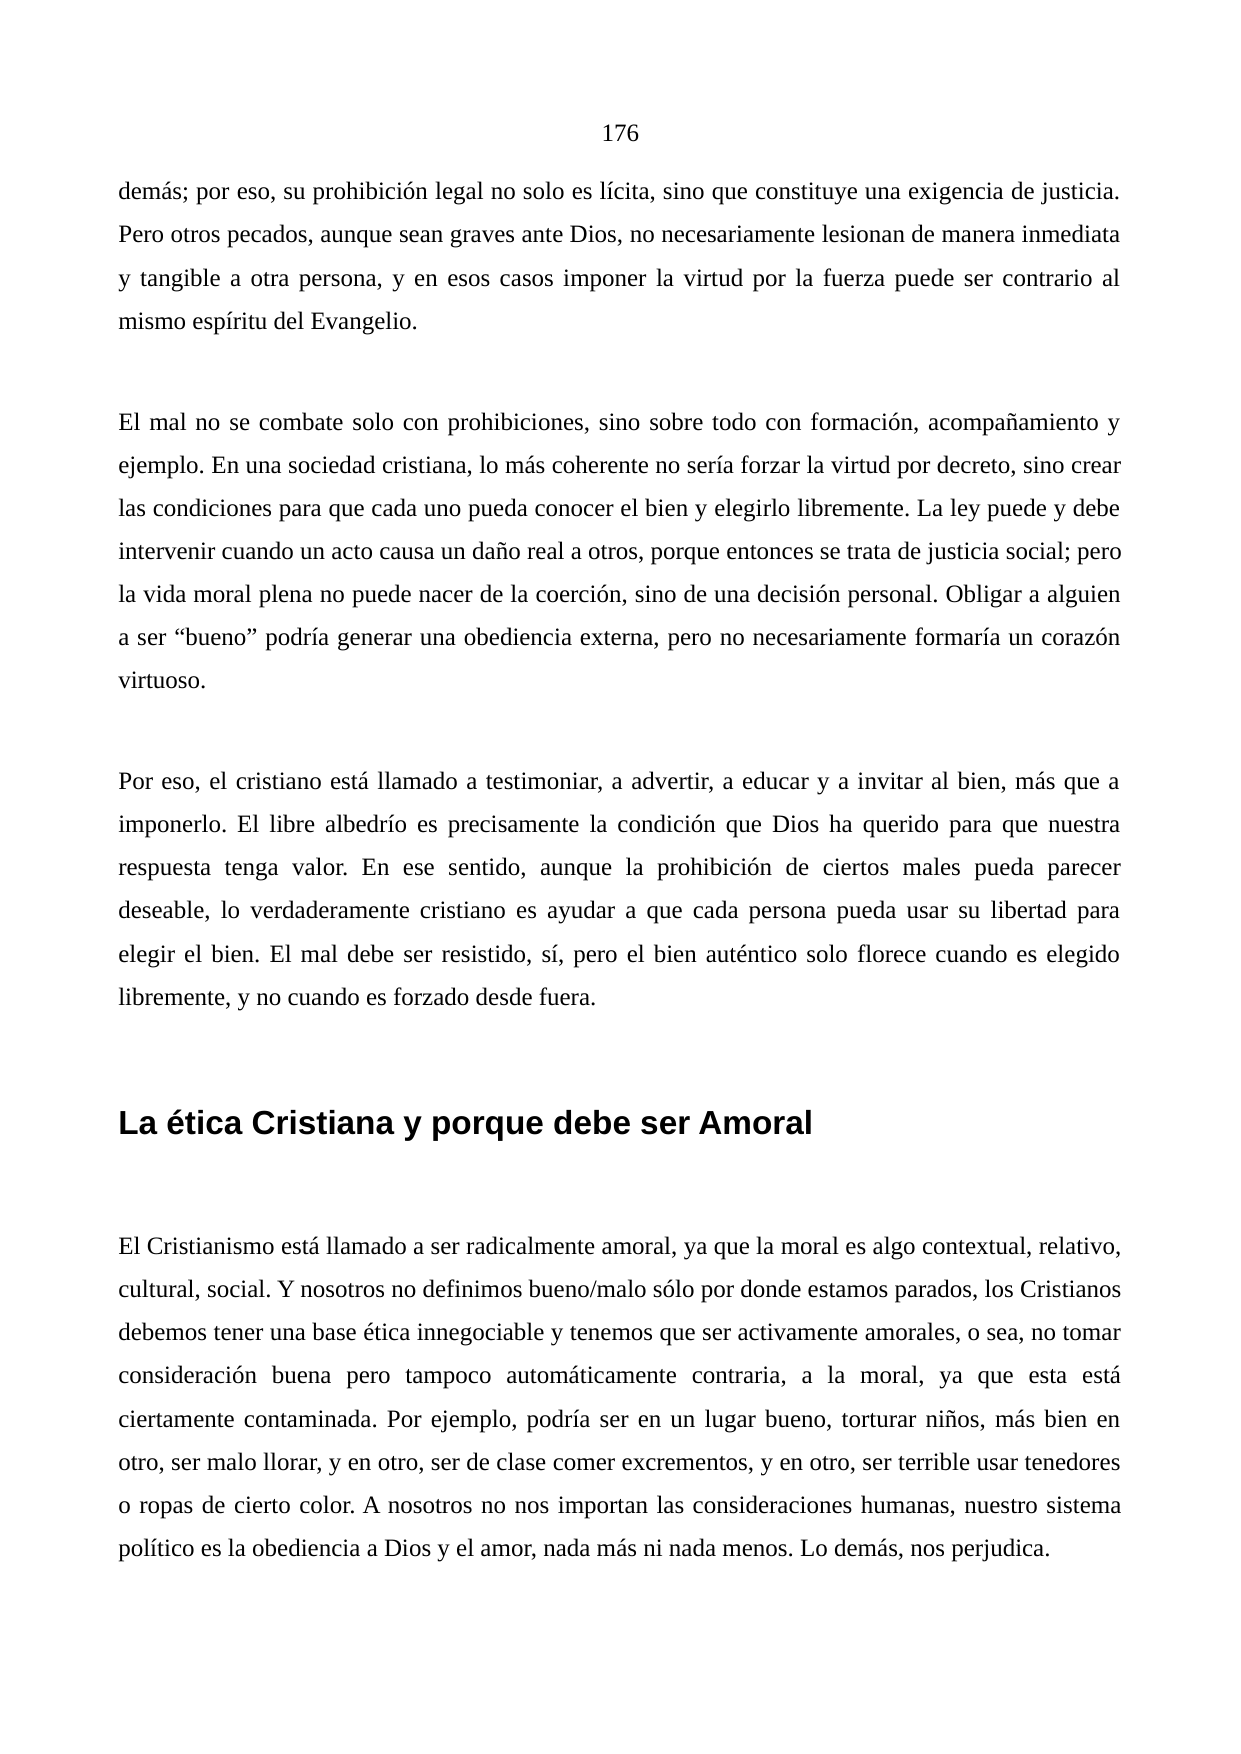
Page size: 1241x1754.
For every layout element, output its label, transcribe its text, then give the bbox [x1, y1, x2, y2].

text demás; por eso, su prohibición legal no solo es lícita, sino que constituye una exigencia de justicia. Pero otros pecados, aunque sean graves ante Dios, no necesariamente lesionan de manera inmediata y tangible a otra persona, y en esos casos imponer la virtud por la fuerza puede ser contrario al mismo espíritu del Evangelio. [118, 176, 1122, 334]
text El Cristianismo está llamado a ser radicalmente amoral, ya que la moral es algo contextual, relativo, cultural, social. Y nosotros no definimos bueno/malo sólo por donde estamos parados, los Cristianos debemos tener una base ética innegociable y tenemos que ser activamente amorales, o sea, no tomar consideración buena pero tampoco automáticamente contraria, a la moral, ya que esta está ciertamente contaminada. Por ejemplo, podría ser en un lugar bueno, torturar niños, más bien en otro, ser malo llorar, y en otro, ser de clase comer excrementos, y en otro, ser terrible usar tenedores o ropas de cierto color. A nosotros no nos importan las consideraciones humanas, nuestro sistema político es la obediencia a Dios y el amor, nada más ni nada menos. Lo demás, nos perjudica. [118, 1231, 1122, 1562]
text El mal no se combate solo con prohibiciones, sino sobre todo con formación, acompañamiento y ejemplo. En una sociedad cristiana, lo más coherente no sería forzar la virtud por decreto, sino crear las condiciones para que cada uno pueda conocer el bien y elegirlo libremente. La ley puede y debe intervenir cuando un acto causa un daño real a otros, porque entonces se trata de justicia social; pero la vida moral plena no puede nacer de la coerción, sino de una decisión personal. Obligar a alguien a ser “bueno” podría generar una obediencia externa, pero no necesariamente formaría un corazón virtuoso. [118, 407, 1122, 694]
text Por eso, el cristiano está llamado a testimoniar, a advertir, a educar y a invitar al bien, más que a imponerlo. El libre albedrío es precisamente la condición que Dios ha querido para que nuestra respuesta tenga valor. En ese sentido, aunque la prohibición de ciertos males pueda parecer deseable, lo verdaderamente cristiano es ayudar a que cada persona pueda usar su libertad para elegir el bien. El mal debe ser resistido, sí, pero el bien auténtico solo florece cuando es elegido libremente, y no cuando es forzado desde fuera. [118, 766, 1122, 1011]
subtitle La ética Cristiana y porque debe ser Amoral [118, 1103, 1122, 1142]
